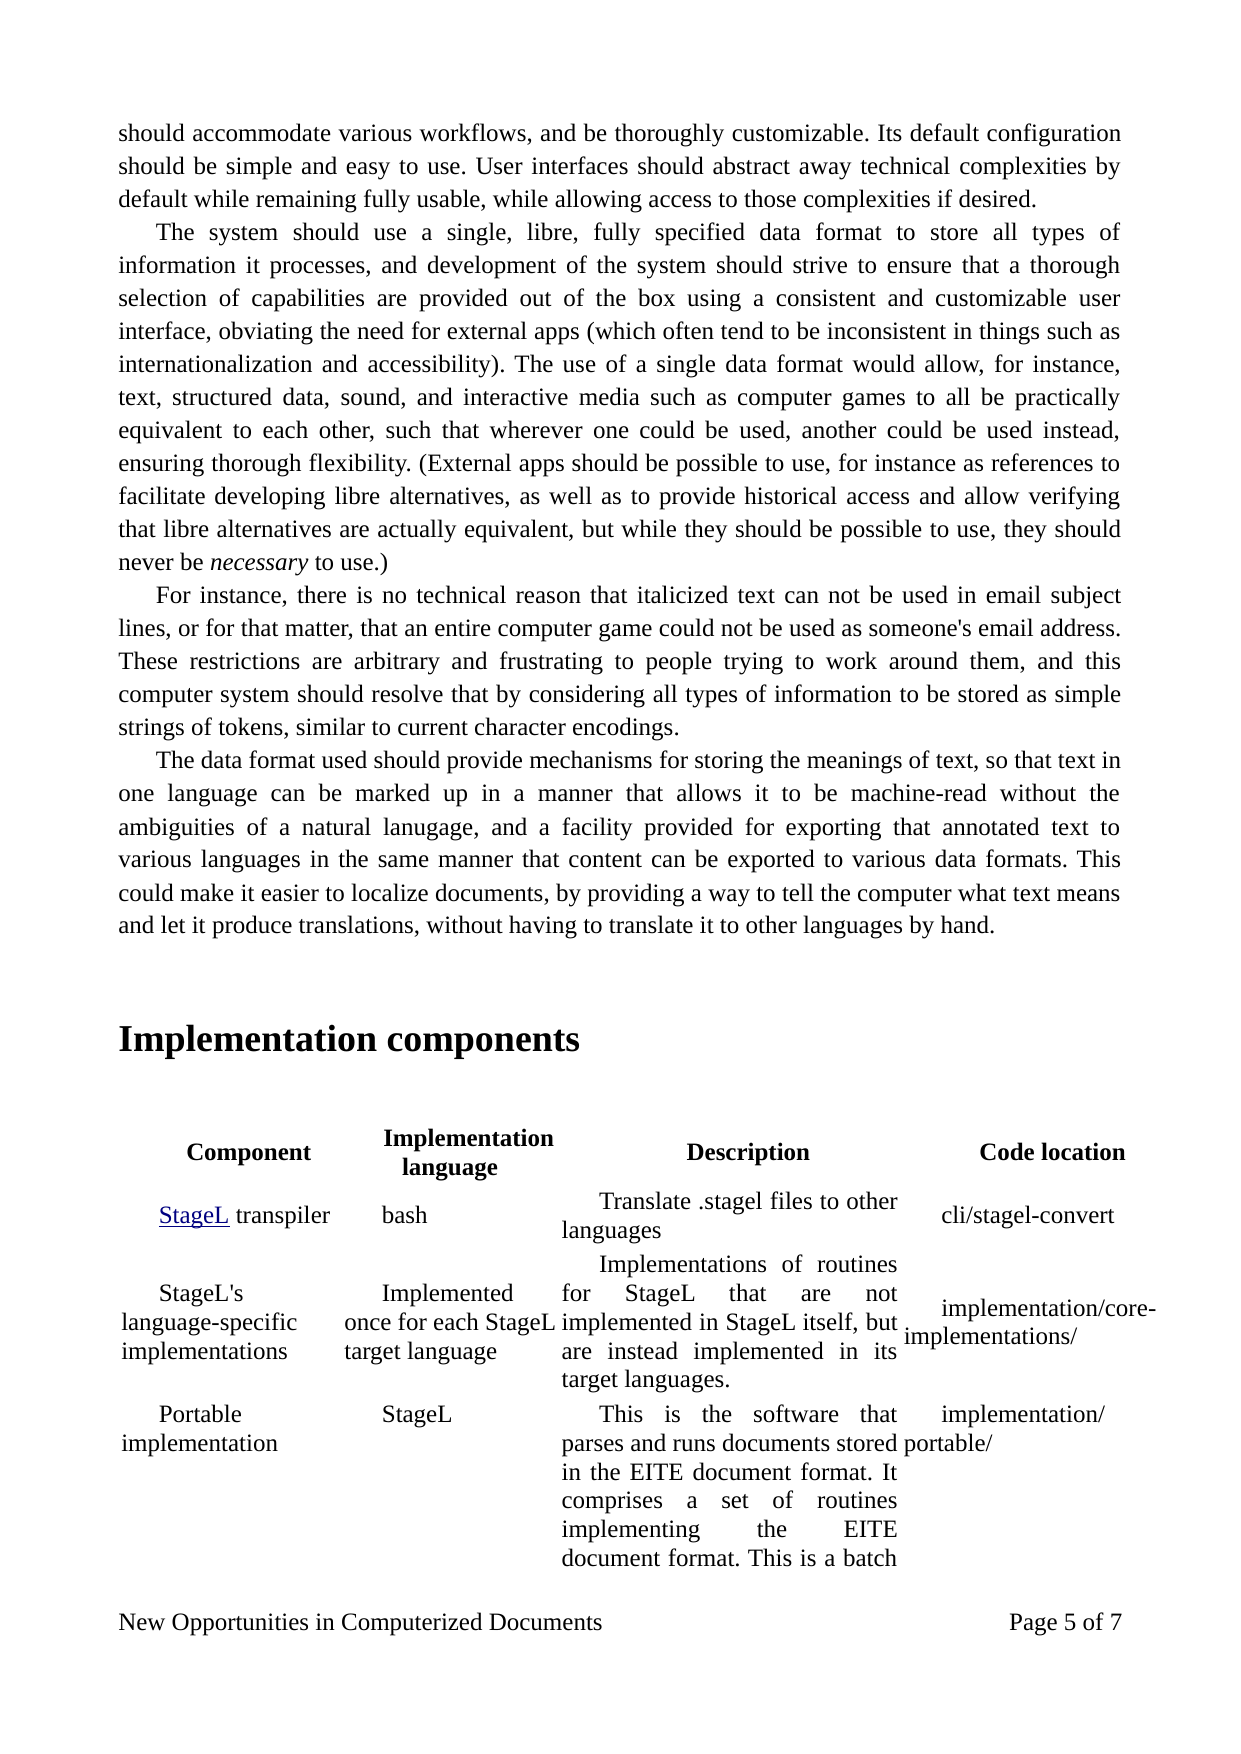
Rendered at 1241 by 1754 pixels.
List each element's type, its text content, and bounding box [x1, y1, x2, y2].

table_cell implementation/portable/ [901, 1396, 1167, 1574]
text should accommodate various workflows, and be thoroughly customizable. Its default configuration should be simple and easy to use. User interfaces should abstract away technical complexities by default while remaining fully usable, while allowing access to those complexities if desired. [118, 118, 1122, 213]
table_header Component [118, 1120, 341, 1183]
table_cell Portable implementation [118, 1396, 341, 1574]
table_header Code location [901, 1120, 1167, 1183]
table_cell StageL's language-specific implementations [118, 1247, 341, 1396]
table_cell bash [341, 1183, 558, 1247]
table_cell implementation/core-implementations/ [901, 1247, 1167, 1396]
text The data format used should provide mechanisms for storing the meanings of text, so that text in one language can be marked up in a manner that allows it to be machine-read without the ambiguities of a natural lanugage, and a facility provided for exporting that annotated text to various languages in the same manner that content can be exported to various data formats. This could make it easier to localize documents, by providing a way to tell the computer what text means and let it produce translations, without having to translate it to other languages by hand. [118, 746, 1122, 939]
table_cell StageL [341, 1396, 558, 1574]
table_cell Implementations of routines for StageL that are not implemented in StageL itself, but are instead implemented in its target languages. [559, 1247, 901, 1396]
table_header Description [559, 1120, 901, 1183]
table_header Implementation language [341, 1120, 558, 1183]
table_cell StageL transpiler [118, 1183, 341, 1247]
table_cell Implemented once for each StageL target language [341, 1247, 558, 1396]
table_cell cli/stagel-convert [901, 1183, 1167, 1247]
table_cell This is the software that parses and runs documents stored in the EITE document format. It comprises a set of routines implementing the EITE document format. This is a batch [559, 1396, 901, 1574]
text The system should use a single, libre, fully specified data format to store all types of information it processes, and development of the system should strive to ensure that a thorough selection of capabilities are provided out of the box using a consistent and customizable user interface, obviating the need for external apps (which often tend to be inconsistent in things such as internationalization and accessibility). The use of a single data format would allow, for instance, text, structured data, sound, and interactive media such as computer games to all be practically equivalent to each other, such that wherever one could be used, another could be used instead, ensuring thorough flexibility. (External apps should be possible to use, for instance as references to facilitate developing libre alternatives, as well as to provide historical access and allow verifying that libre alternatives are actually equivalent, but while they should be possible to use, they should never be necessary to use.) [118, 217, 1122, 576]
table_cell Translate .stagel files to other languages [559, 1183, 901, 1247]
subtitle Implementation components [118, 1016, 1122, 1060]
text For instance, there is no technical reason that italicized text can not be used in email subject lines, or for that matter, that an entire computer game could not be used as someone's email address. These restrictions are arbitrary and frustrating to people trying to work around them, and this computer system should resolve that by considering all types of information to be stored as simple strings of tokens, similar to current character encodings. [118, 580, 1122, 741]
